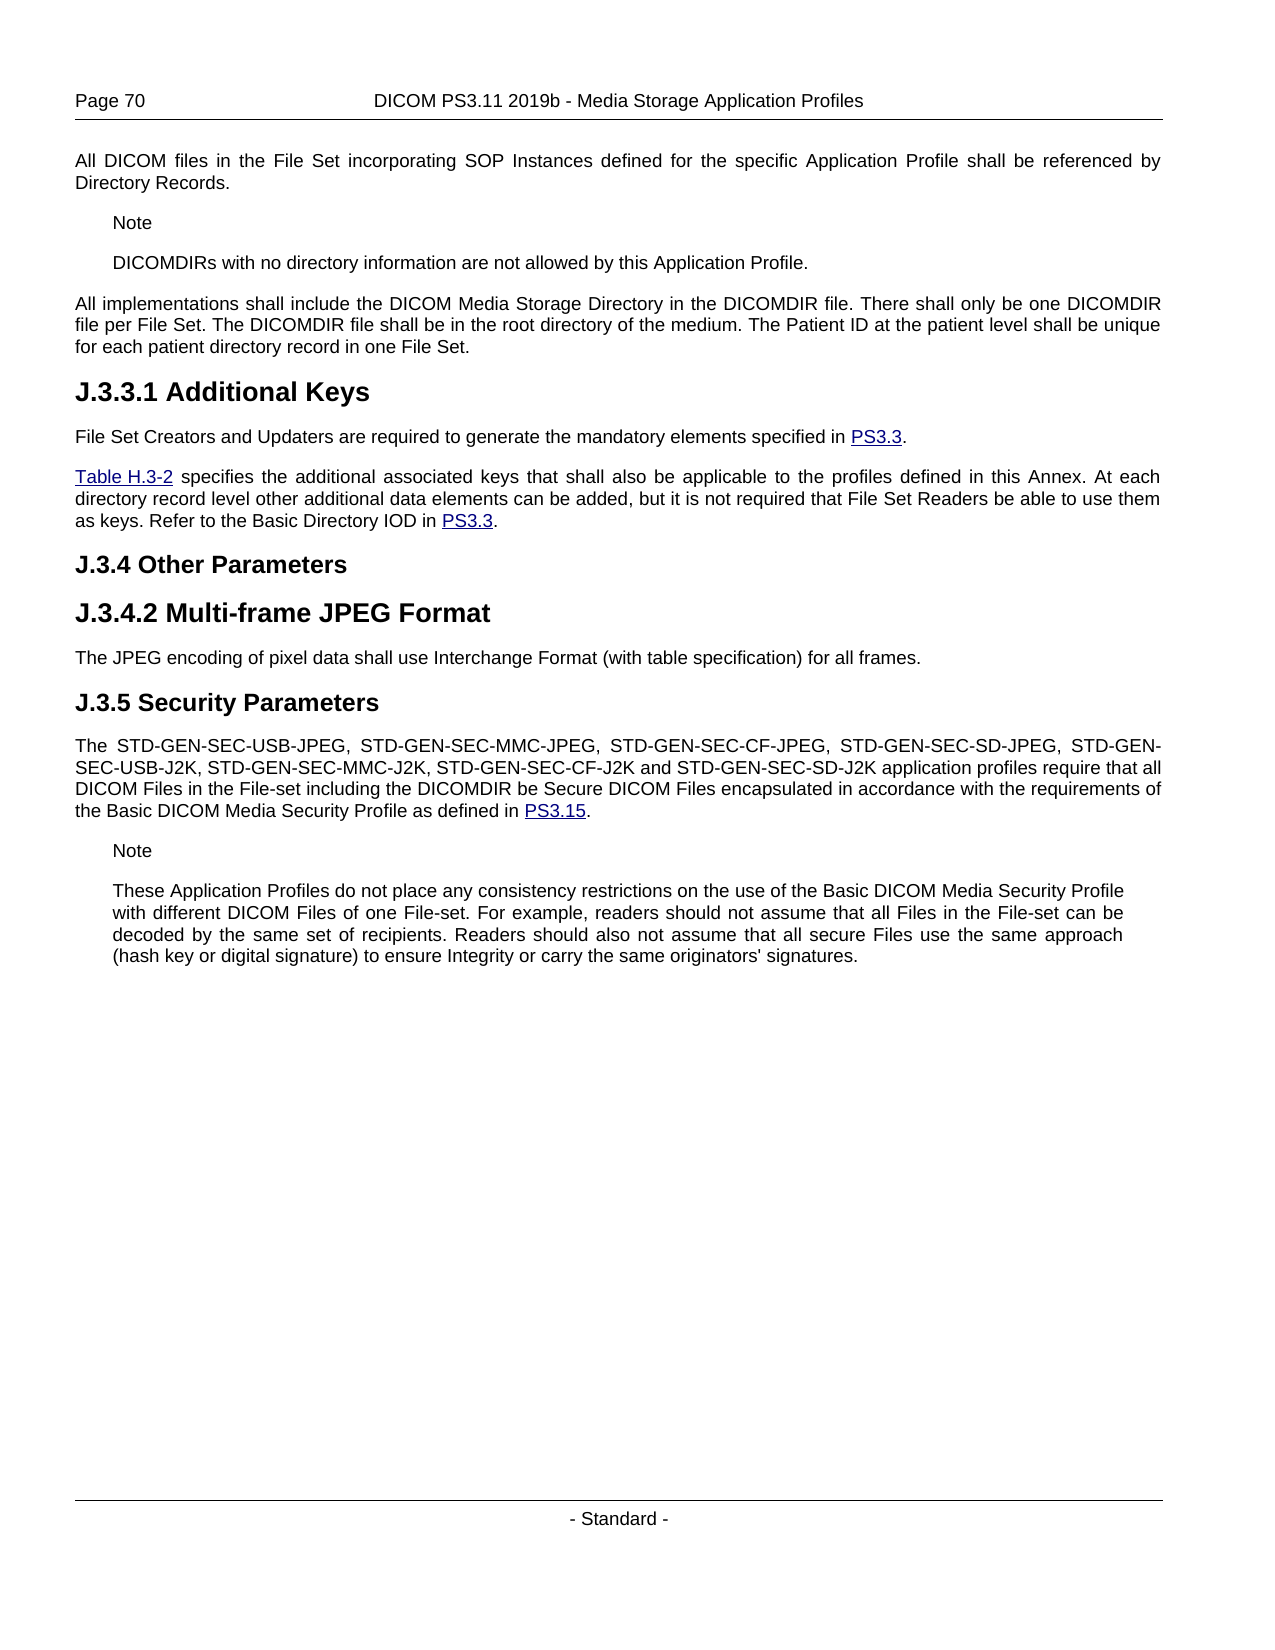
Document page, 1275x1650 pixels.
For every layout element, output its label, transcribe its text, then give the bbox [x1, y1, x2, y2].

text These Application Profiles do not place any consistency restrictions on the use of the Basic DICOM Media Security Profile with different DICOM Files of one File-set. For example, readers should not assume that all Files in the File-set can be decoded by the same set of recipients. Readers should also not assume that all secure Files use the same approach (hash key or digital signature) to ensure Integrity or carry the same originators' signatures. [112, 880, 1125, 967]
text All DICOM files in the File Set incorporating SOP Instances defined for the specific Application Profile shall be referenced by Directory Records. [75, 150, 1162, 193]
text J.3.5 Security Parameters [75, 687, 1162, 716]
text Table H.3-2 specifies the additional associated keys that shall also be applicable to the profiles defined in this Annex. At each directory record level other additional data elements can be added, but it is not required that File Set Readers be able to use them as keys. Refer to the Basic Directory IOD in PS3.3. [75, 466, 1162, 531]
text J.3.4 Other Parameters [75, 550, 1162, 578]
text All implementations shall include the DICOM Media Storage Directory in the DICOMDIR file. There shall only be one DICOMDIR file per File Set. The DICOMDIR file shall be in the root directory of the medium. The Patient ID at the patient level shall be unique for each patient directory record in one File Set. [75, 292, 1162, 357]
text Note [112, 212, 1125, 233]
text J.3.3.1 Additional Keys [75, 376, 1162, 407]
text File Set Creators and Updaters are required to generate the mandatory elements specified in PS3.3. [75, 426, 1162, 447]
text DICOMDIRs with no directory information are not allowed by this Application Profile. [112, 252, 1125, 274]
text The JPEG encoding of pixel data shall use Interchange Format (with table specification) for all frames. [75, 647, 1162, 669]
text Note [112, 840, 1125, 862]
text The STD-GEN-SEC-USB-JPEG, STD-GEN-SEC-MMC-JPEG, STD-GEN-SEC-CF-JPEG, STD-GEN-SEC-SD-JPEG, STD-GEN-SEC-USB-J2K, STD-GEN-SEC-MMC-J2K, STD-GEN-SEC-CF-J2K and STD-GEN-SEC-SD-J2K application profiles require that all DICOM Files in the File-set including the DICOMDIR be Secure DICOM Files encapsulated in accordance with the requirements of the Basic DICOM Media Security Profile as defined in PS3.15. [75, 735, 1162, 821]
text J.3.4.2 Multi-frame JPEG Format [75, 597, 1162, 628]
